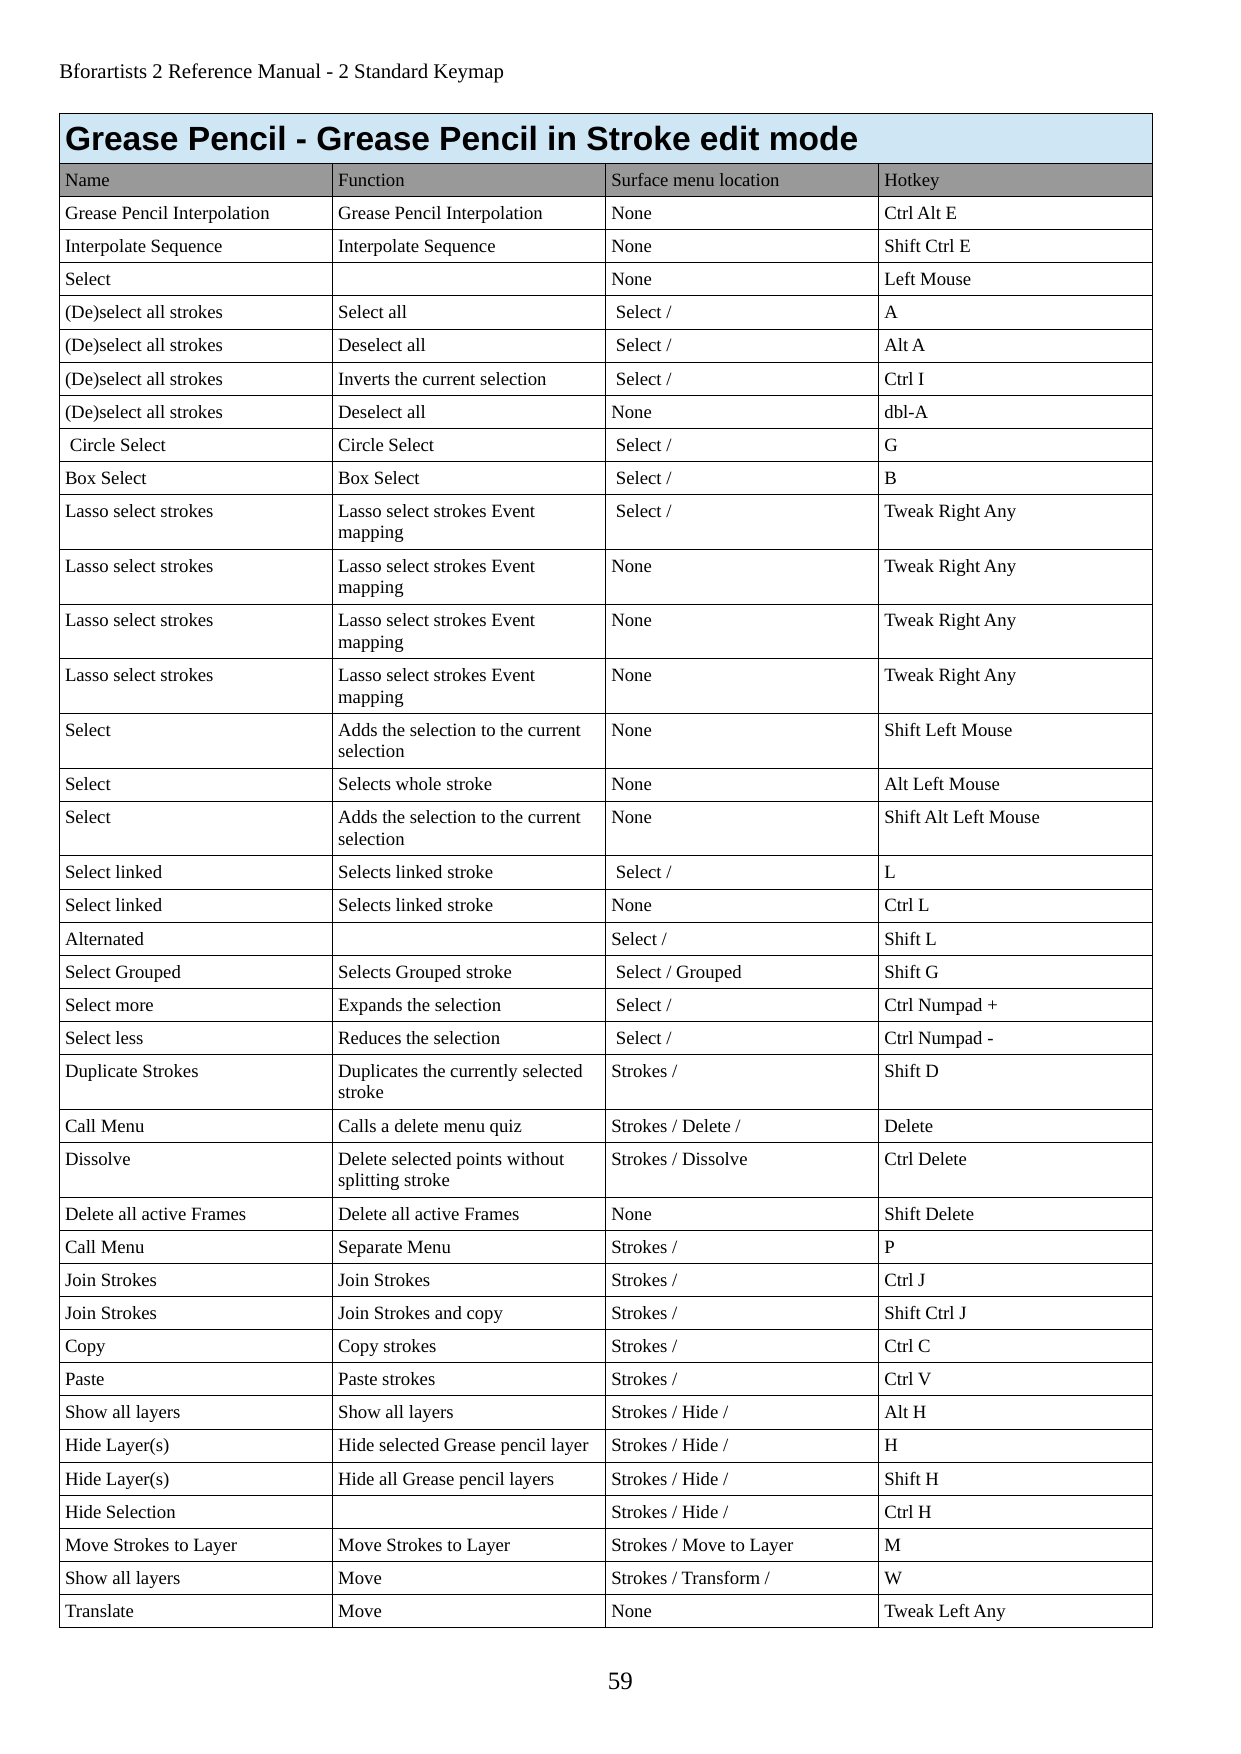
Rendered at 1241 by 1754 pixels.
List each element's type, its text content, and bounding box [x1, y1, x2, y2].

table_cell Select linked [60, 856, 332, 888]
table_cell None [606, 1198, 878, 1230]
table_cell Delete [879, 1110, 1152, 1142]
table_cell Hotkey [879, 164, 1152, 196]
table_cell Select / Grouped [606, 956, 878, 988]
table_cell Strokes / Hide / [606, 1496, 878, 1528]
table_cell Selects whole stroke [333, 769, 605, 801]
table_cell Deselect all [333, 396, 605, 428]
table_cell W [879, 1562, 1152, 1594]
table_cell M [879, 1529, 1152, 1561]
table_cell None [606, 659, 878, 713]
table_cell Copy strokes [333, 1330, 605, 1362]
table_cell B [879, 462, 1152, 494]
table_cell Join Strokes [60, 1264, 332, 1296]
table_cell Shift Delete [879, 1198, 1152, 1230]
table_cell Tweak Right Any [879, 605, 1152, 658]
table_cell Inverts the current selection [333, 363, 605, 395]
table_cell Ctrl Numpad + [879, 989, 1152, 1021]
table_cell P [879, 1231, 1152, 1263]
table_cell Call Menu [60, 1110, 332, 1142]
table_cell Duplicate Strokes [60, 1055, 332, 1109]
table_cell Join Strokes [60, 1297, 332, 1329]
table_cell Tweak Right Any [879, 659, 1152, 713]
table_cell Shift G [879, 956, 1152, 988]
table_cell Select all [333, 296, 605, 328]
table_cell Ctrl Alt E [879, 197, 1152, 229]
table_cell Interpolate Sequence [333, 230, 605, 262]
table_cell (De)select all strokes [60, 363, 332, 395]
table_cell Ctrl H [879, 1496, 1152, 1528]
table_cell Move [333, 1562, 605, 1594]
table_cell Shift Left Mouse [879, 714, 1152, 767]
table_cell Name [60, 164, 332, 196]
table_cell (De)select all strokes [60, 396, 332, 428]
table_cell Join Strokes [333, 1264, 605, 1296]
table_cell Select / [606, 296, 878, 328]
table_cell Lasso select strokes Event mapping [333, 495, 605, 549]
table_cell Strokes / Dissolve [606, 1143, 878, 1197]
table_cell Select / [606, 1022, 878, 1054]
table_cell Shift Alt Left Mouse [879, 802, 1152, 855]
table_cell Select [60, 263, 332, 295]
table_cell Grease Pencil Interpolation [333, 197, 605, 229]
table_cell Lasso select strokes [60, 550, 332, 603]
table_cell Select / [606, 989, 878, 1021]
table_cell Select more [60, 989, 332, 1021]
table_cell Strokes / Delete / [606, 1110, 878, 1142]
table_cell [333, 1496, 605, 1528]
table_cell Dissolve [60, 1143, 332, 1197]
table_cell Ctrl V [879, 1363, 1152, 1395]
table_cell Strokes / [606, 1330, 878, 1362]
table_cell Strokes / [606, 1231, 878, 1263]
table_cell Select / [606, 856, 878, 888]
table_cell Select / [606, 363, 878, 395]
table_cell Join Strokes and copy [333, 1297, 605, 1329]
table_cell Paste [60, 1363, 332, 1395]
table_cell Box Select [60, 462, 332, 494]
table_cell Tweak Right Any [879, 550, 1152, 603]
table_cell Shift D [879, 1055, 1152, 1109]
table_cell Strokes / Hide / [606, 1430, 878, 1462]
table_cell Tweak Left Any [879, 1595, 1152, 1627]
table_header Grease Pencil - Grease Pencil in Stroke edit mode [60, 114, 1152, 163]
table_cell Reduces the selection [333, 1022, 605, 1054]
table_cell Alt H [879, 1396, 1152, 1428]
table_cell Alternated [60, 923, 332, 955]
table_cell Box Select [333, 462, 605, 494]
table_cell Lasso select strokes [60, 659, 332, 713]
table_cell Select / [606, 923, 878, 955]
table_cell Select / [606, 462, 878, 494]
table_cell Deselect all [333, 330, 605, 362]
table_cell Select / [606, 429, 878, 461]
table_cell Delete all active Frames [60, 1198, 332, 1230]
table_cell Show all layers [333, 1396, 605, 1428]
table_cell G [879, 429, 1152, 461]
table_cell None [606, 230, 878, 262]
table_cell Translate [60, 1595, 332, 1627]
table_cell Strokes / [606, 1363, 878, 1395]
table_cell Duplicates the currently selected stroke [333, 1055, 605, 1109]
table_cell Lasso select strokes Event mapping [333, 659, 605, 713]
table_cell Select less [60, 1022, 332, 1054]
table_cell Select Grouped [60, 956, 332, 988]
table_cell [333, 923, 605, 955]
table_cell Strokes / Hide / [606, 1463, 878, 1495]
table_cell Shift Ctrl E [879, 230, 1152, 262]
table_cell Move Strokes to Layer [333, 1529, 605, 1561]
table_cell Select [60, 802, 332, 855]
table_cell None [606, 1595, 878, 1627]
table_cell Select [60, 769, 332, 801]
table_cell None [606, 714, 878, 767]
table_cell Call Menu [60, 1231, 332, 1263]
table_cell A [879, 296, 1152, 328]
table_cell None [606, 769, 878, 801]
table_cell Calls a delete menu quiz [333, 1110, 605, 1142]
table_cell Copy [60, 1330, 332, 1362]
table_cell (De)select all strokes [60, 330, 332, 362]
table_cell Grease Pencil Interpolation [60, 197, 332, 229]
table_cell Shift Ctrl J [879, 1297, 1152, 1329]
table_cell Ctrl I [879, 363, 1152, 395]
table_cell Hide selected Grease pencil layer [333, 1430, 605, 1462]
table_cell Select / [606, 495, 878, 549]
table_cell Separate Menu [333, 1231, 605, 1263]
table_cell Select [60, 714, 332, 767]
table_cell Selects linked stroke [333, 890, 605, 922]
table_cell Strokes / Transform / [606, 1562, 878, 1594]
table_cell Move Strokes to Layer [60, 1529, 332, 1561]
table_cell None [606, 802, 878, 855]
table_cell Function [333, 164, 605, 196]
table_cell None [606, 263, 878, 295]
table_cell Select linked [60, 890, 332, 922]
table_cell None [606, 197, 878, 229]
table_cell Show all layers [60, 1396, 332, 1428]
table_cell Lasso select strokes [60, 495, 332, 549]
table_cell Circle Select [333, 429, 605, 461]
table_cell Hide all Grease pencil layers [333, 1463, 605, 1495]
table_cell Circle Select [60, 429, 332, 461]
table_cell Alt A [879, 330, 1152, 362]
table_cell Selects Grouped stroke [333, 956, 605, 988]
table_cell Interpolate Sequence [60, 230, 332, 262]
table_cell Adds the selection to the current selection [333, 802, 605, 855]
table_cell Alt Left Mouse [879, 769, 1152, 801]
table_cell None [606, 550, 878, 603]
table_cell Shift L [879, 923, 1152, 955]
table_cell Hide Selection [60, 1496, 332, 1528]
table_cell Lasso select strokes [60, 605, 332, 658]
table_cell Strokes / Move to Layer [606, 1529, 878, 1561]
table_cell Ctrl L [879, 890, 1152, 922]
table_cell Select / [606, 330, 878, 362]
table_cell Shift H [879, 1463, 1152, 1495]
table_cell None [606, 605, 878, 658]
table_cell Delete all active Frames [333, 1198, 605, 1230]
table_cell None [606, 890, 878, 922]
table_cell Ctrl Numpad - [879, 1022, 1152, 1054]
table_cell Ctrl C [879, 1330, 1152, 1362]
table_cell (De)select all strokes [60, 296, 332, 328]
table_cell H [879, 1430, 1152, 1462]
table_cell Paste strokes [333, 1363, 605, 1395]
table_cell Show all layers [60, 1562, 332, 1594]
table_cell Lasso select strokes Event mapping [333, 550, 605, 603]
table_cell Tweak Right Any [879, 495, 1152, 549]
table_cell Move [333, 1595, 605, 1627]
table_cell Hide Layer(s) [60, 1430, 332, 1462]
table_cell Strokes / Hide / [606, 1396, 878, 1428]
table_cell dbl-A [879, 396, 1152, 428]
table_cell None [606, 396, 878, 428]
table_cell Hide Layer(s) [60, 1463, 332, 1495]
table_cell Strokes / [606, 1055, 878, 1109]
table_cell Strokes / [606, 1264, 878, 1296]
table_cell L [879, 856, 1152, 888]
table_cell [333, 263, 605, 295]
table_cell Ctrl Delete [879, 1143, 1152, 1197]
table_cell Strokes / [606, 1297, 878, 1329]
table_cell Ctrl J [879, 1264, 1152, 1296]
table_cell Lasso select strokes Event mapping [333, 605, 605, 658]
table_cell Delete selected points without splitting stroke [333, 1143, 605, 1197]
table_cell Selects linked stroke [333, 856, 605, 888]
table_cell Expands the selection [333, 989, 605, 1021]
table_cell Left Mouse [879, 263, 1152, 295]
table_cell Surface menu location [606, 164, 878, 196]
table_cell Adds the selection to the current selection [333, 714, 605, 767]
